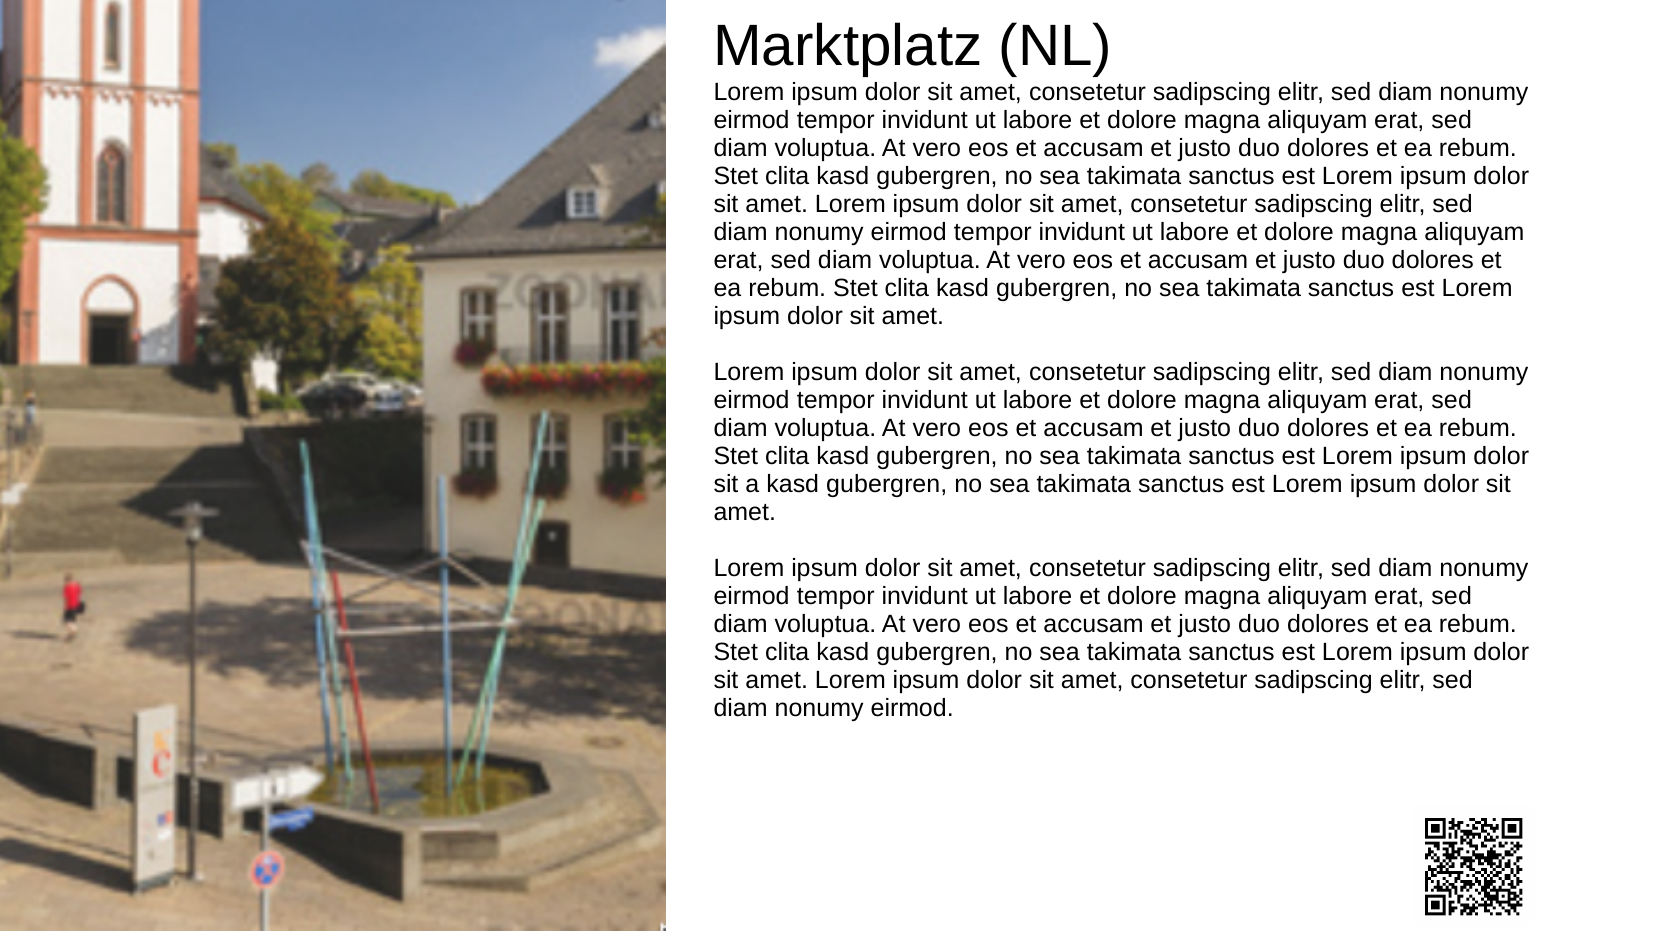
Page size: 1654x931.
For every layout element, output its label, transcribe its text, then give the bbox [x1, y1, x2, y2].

picture [1413, 806, 1534, 927]
title Marktplatz (NL) Lorem ipsum dolor sit amet, consetetur sadipscing elitr, sed diam nonumy eirmod tempor invidunt ut labore et dolore magna aliquyam erat, sed diam voluptua. At vero eos et accusam et justo duo dolores et ea rebum. Stet clita kasd gubergren, no sea takimata sanctus est Lorem ipsum dolor sit amet. Lorem ipsum dolor sit amet, consetetur sadipscing elitr, sed diam nonumy eirmod tempor invidunt ut labore et dolore magna aliquyam erat, sed diam voluptua. At vero eos et accusam et justo duo dolores et ea rebum. Stet clita kasd gubergren, no sea takimata sanctus est Lorem ipsum dolor sit amet. Lorem ipsum dolor sit amet, consetetur sadipscing elitr, sed diam nonumy eirmod tempor invidunt ut labore et dolore magna aliquyam erat, sed diam voluptua. At vero eos et accusam et justo duo dolores et ea rebum. Stet clita kasd gubergren, no sea takimata sanctus est Lorem ipsum dolor sit a kasd gubergren, no sea takimata sanctus est Lorem ipsum dolor sit amet. Lorem ipsum dolor sit amet, consetetur sadipscing elitr, sed diam nonumy eirmod tempor invidunt ut labore et dolore magna aliquyam erat, sed diam voluptua. At vero eos et accusam et justo duo dolores et ea rebum. Stet clita kasd gubergren, no sea takimata sanctus est Lorem ipsum dolor sit amet. Lorem ipsum dolor sit amet, consetetur sadipscing elitr, sed diam nonumy eirmod. [713, 0, 1535, 764]
picture [0, 0, 666, 931]
